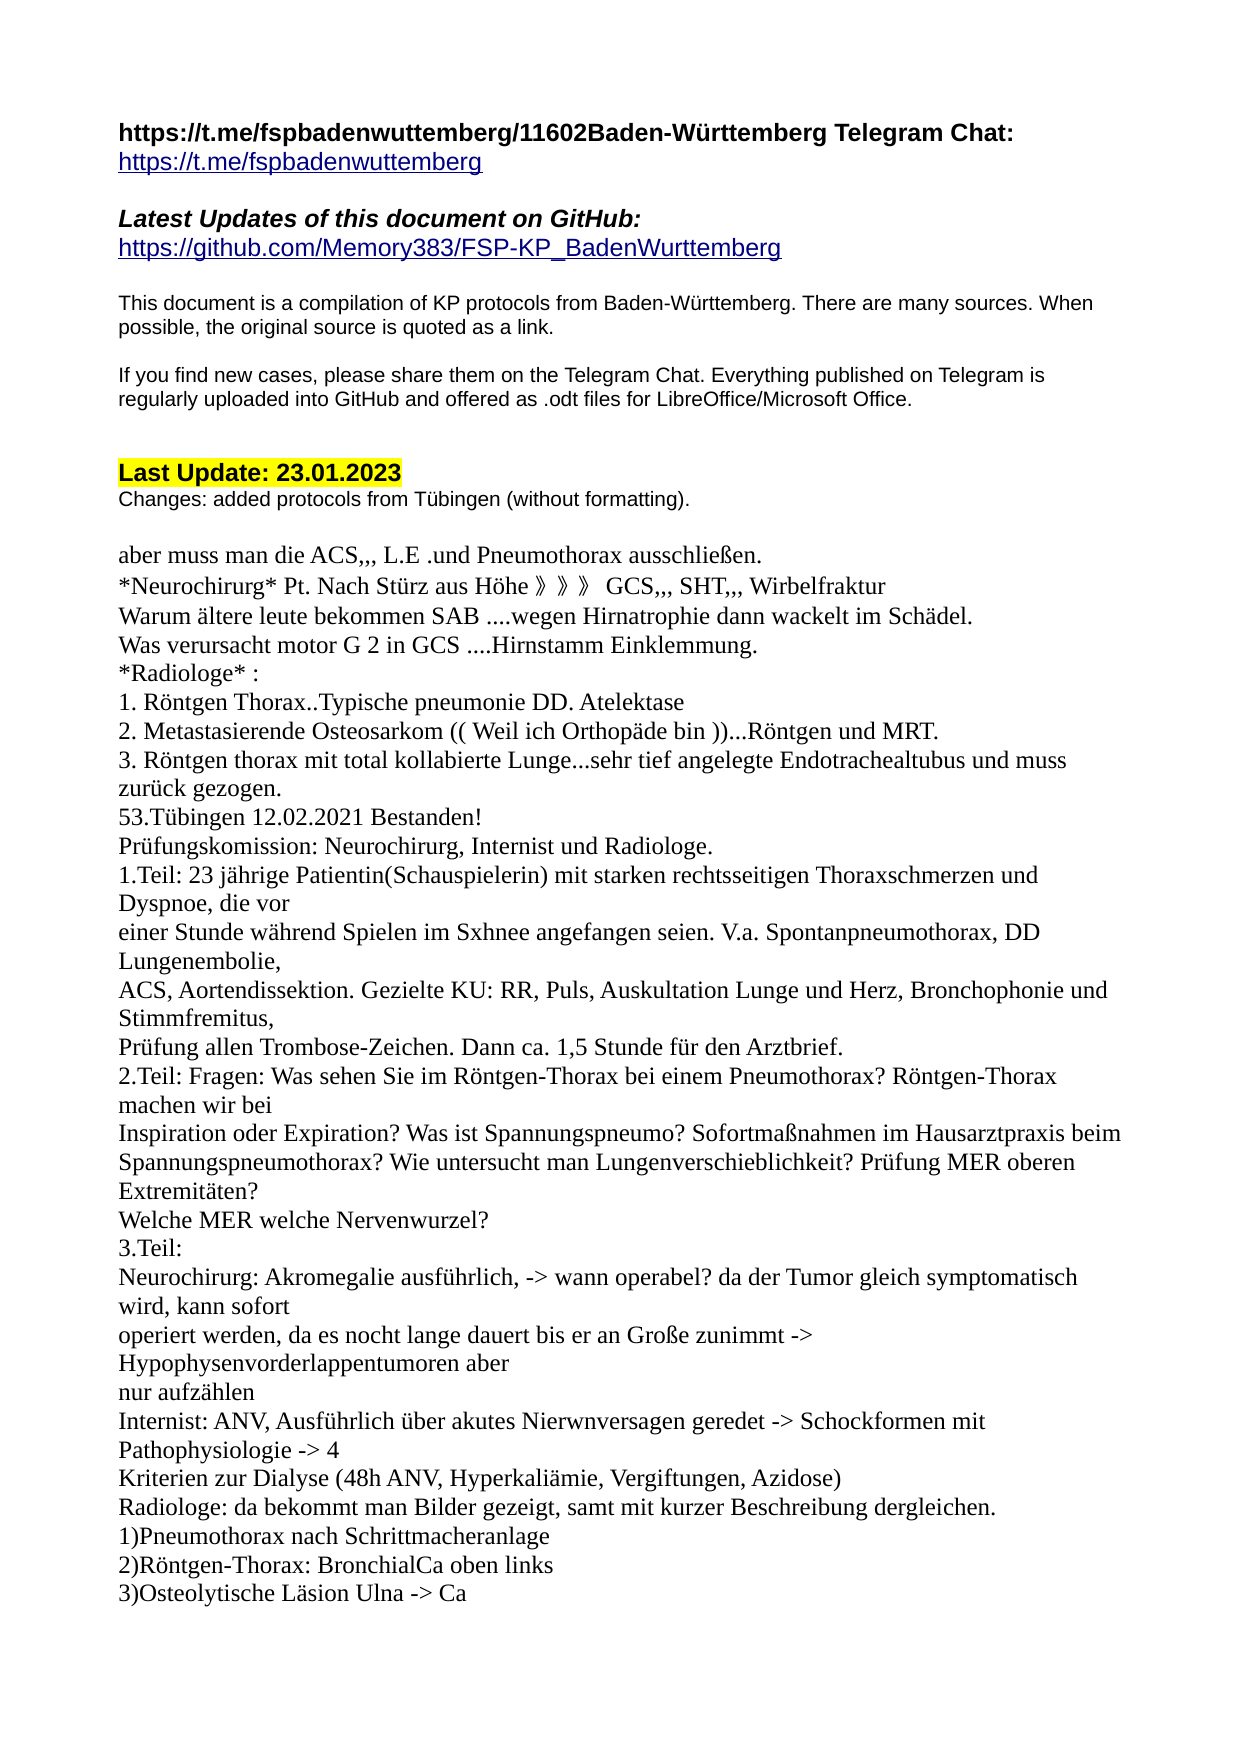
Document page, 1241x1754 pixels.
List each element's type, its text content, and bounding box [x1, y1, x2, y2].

text 1.Teil: 23 jährige Patientin(Schauspielerin) mit starken rechtsseitigen Thoraxschmerzen und Dyspnoe, die vor [118, 860, 1122, 917]
text 2.Teil: Fragen: Was sehen Sie im Röntgen-Thorax bei einem Pneumothorax? Röntgen-Thorax machen wir bei [118, 1061, 1122, 1118]
text 53.Tübingen 12.02.2021 Bestanden! [118, 802, 1122, 831]
text 2)Röntgen-Thorax: BronchialCa oben links [118, 1550, 1122, 1578]
text Warum ältere leute bekommen SAB ....wegen Hirnatrophie dann wackelt im Schädel. [118, 601, 1122, 630]
text 1)Pneumothorax nach Schrittmacheranlage [118, 1521, 1122, 1550]
text aber muss man die ACS,,, L.E .und Pneumothorax ausschließen. [118, 541, 1122, 569]
text Was verursacht motor G 2 in GCS ....Hirnstamm Einklemmung. [118, 630, 1122, 658]
text 3)Osteolytische Läsion Ulna -> Ca [118, 1578, 1122, 1607]
text Neurochirurg: Akromegalie ausführlich, -> wann operabel? da der Tumor gleich symptomatisch wird, kann sofort [118, 1262, 1122, 1320]
text Kriterien zur Dialyse (48h ANV, Hyperkaliämie, Vergiftungen, Azidose) [118, 1463, 1122, 1492]
text Radiologe: da bekommt man Bilder gezeigt, samt mit kurzer Beschreibung dergleichen. [118, 1492, 1122, 1521]
text nur aufzählen [118, 1377, 1122, 1406]
text Prüfungskomission: Neurochirurg, Internist und Radiologe. [118, 831, 1122, 860]
text 3. Röntgen thorax mit total kollabierte Lunge...sehr tief angelegte Endotrachealtubus und muss zurück gezogen. [118, 745, 1122, 802]
text Internist: ANV, Ausführlich über akutes Nierwnversagen geredet -> Schockformen mit Pathophysiologie -> 4 [118, 1406, 1122, 1463]
text ACS, Aortendissektion. Gezielte KU: RR, Puls, Auskultation Lunge und Herz, Bronchophonie und Stimmfremitus, [118, 975, 1122, 1032]
text Spannungspneumothorax? Wie untersucht man Lungenverschieblichkeit? Prüfung MER oberen Extremitäten? [118, 1147, 1122, 1205]
text *Neurochirurg* Pt. Nach Stürz aus Höhe 》》》 GCS,,, SHT,,, Wirbelfraktur [118, 569, 1122, 601]
text operiert werden, da es nocht lange dauert bis er an Große zunimmt -> Hypophysenvorderlappentumoren aber [118, 1320, 1122, 1377]
text 3.Teil: [118, 1233, 1122, 1262]
text einer Stunde während Spielen im Sxhnee angefangen seien. V.a. Spontanpneumothorax, DD Lungenembolie, [118, 917, 1122, 975]
text 2. Metastasierende Osteosarkom (( Weil ich Orthopäde bin ))...Röntgen und MRT. [118, 716, 1122, 745]
text *Radiologe* : [118, 658, 1122, 687]
text Prüfung allen Trombose-Zeichen. Dann ca. 1,5 Stunde für den Arztbrief. [118, 1032, 1122, 1061]
text Welche MER welche Nervenwurzel? [118, 1205, 1122, 1233]
text Inspiration oder Expiration? Was ist Spannungspneumo? Sofortmaßnahmen im Hausarztpraxis beim [118, 1118, 1122, 1147]
text 1. Röntgen Thorax..Typische pneumonie DD. Atelektase [118, 687, 1122, 716]
